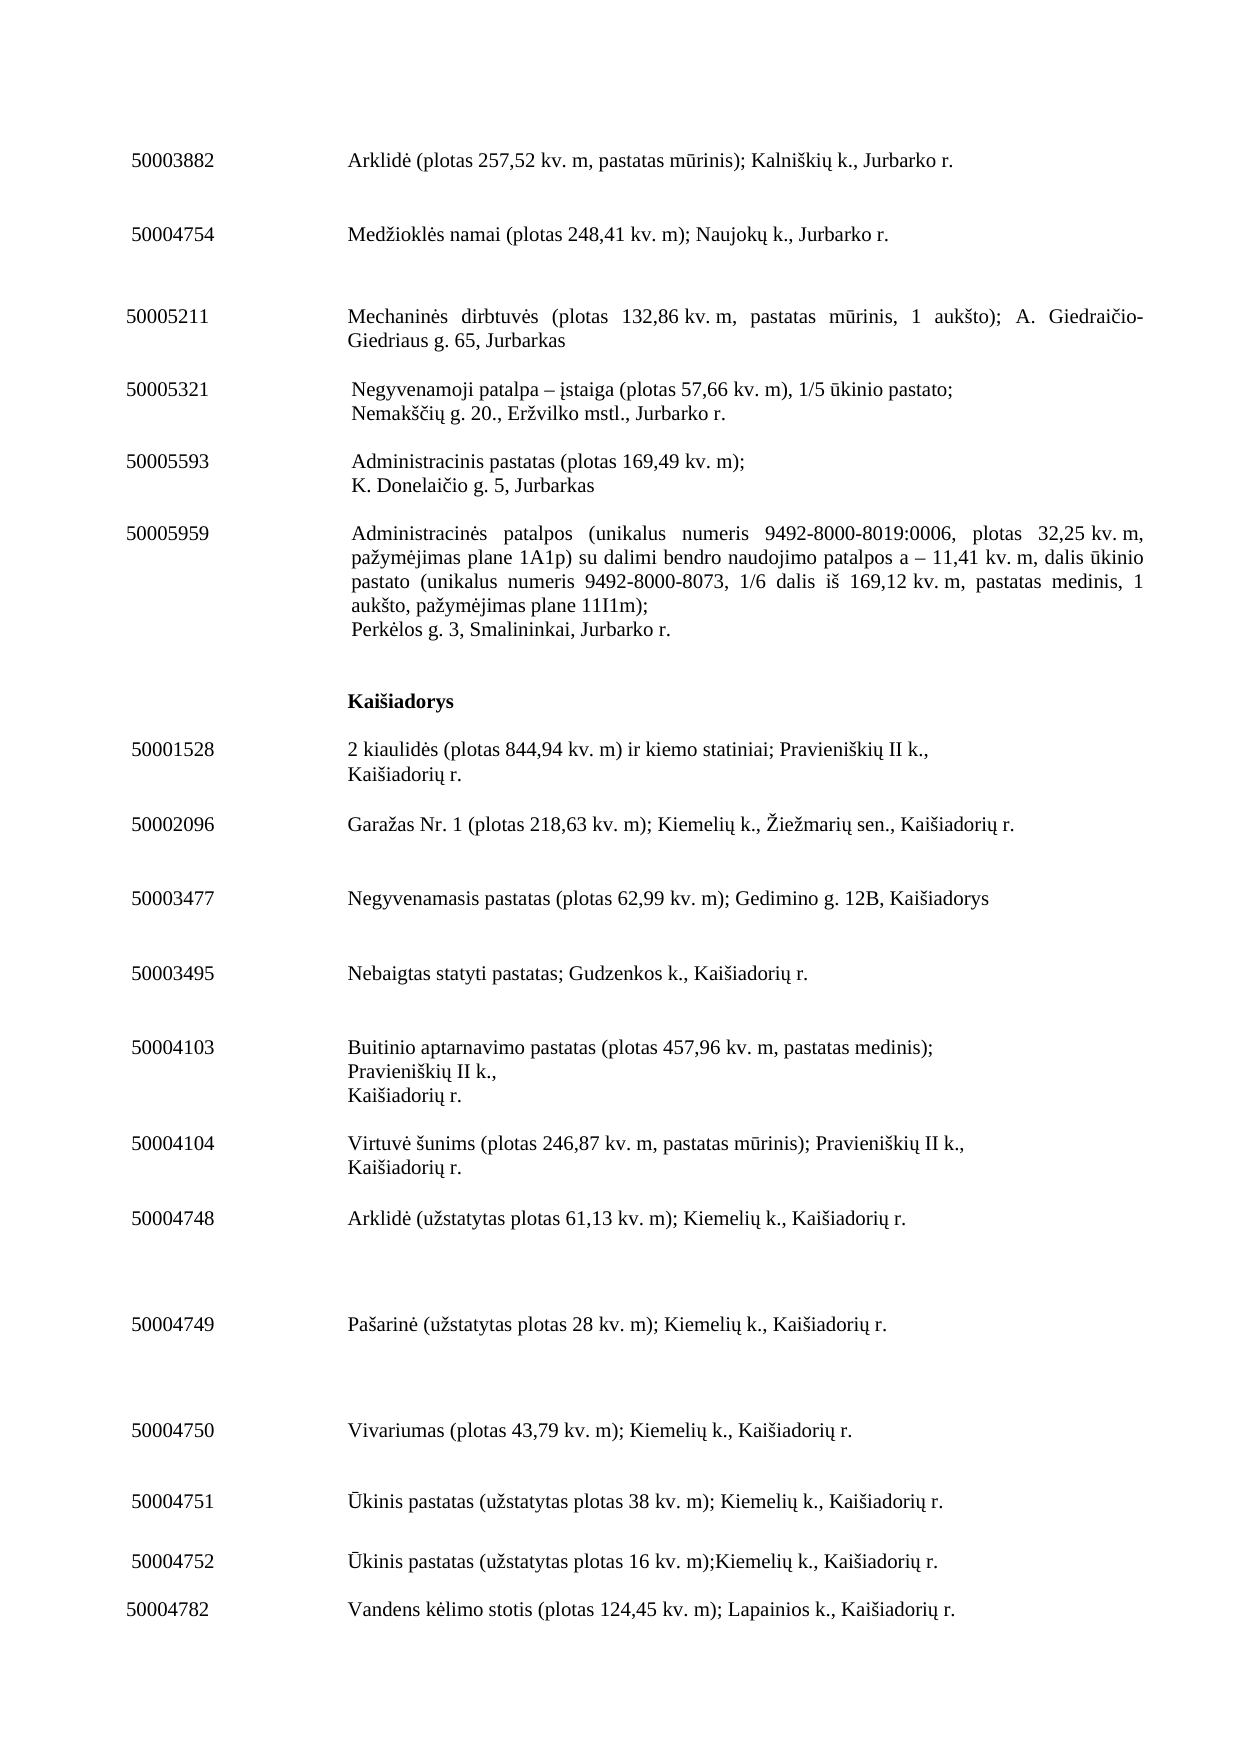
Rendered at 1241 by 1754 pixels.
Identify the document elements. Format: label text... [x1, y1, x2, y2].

table_cell 50004782 [115, 1597, 336, 1645]
table_cell [1193, 376, 1211, 449]
table_cell [1170, 1312, 1192, 1394]
table_cell [1193, 521, 1211, 665]
table_cell [1163, 304, 1170, 376]
table_cell [1193, 1549, 1211, 1597]
table_cell [1155, 1035, 1163, 1107]
table_cell Vandens kėlimo stotis (plotas 124,45 kv. m); Lapainios k., Kaišiadorių r. [336, 1597, 1155, 1645]
table_cell [115, 1394, 1155, 1418]
table_cell [1193, 1465, 1211, 1489]
table_cell [1148, 148, 1155, 198]
table_cell [1193, 1131, 1211, 1181]
table_cell [1155, 961, 1163, 1011]
table_cell [1155, 936, 1163, 961]
table_cell [1155, 862, 1163, 886]
table_cell 50004751 [115, 1489, 336, 1525]
table_cell [1155, 1206, 1163, 1288]
table_cell [1163, 1394, 1170, 1418]
table_cell [1163, 713, 1170, 737]
table_cell [101, 148, 114, 198]
table_cell [1163, 812, 1170, 862]
table_cell Negyvenamoji patalpa – įstaiga (plotas 57,66 kv. m), 1/5 ūkinio pastato; Nemakščių g. 20., Eržvilko mstl., Jurbarko r. [336, 376, 1155, 449]
table_cell [1170, 1035, 1192, 1107]
table_cell [101, 304, 114, 376]
table_cell [115, 689, 336, 713]
table_cell [101, 862, 114, 886]
table_cell [1155, 1181, 1163, 1206]
table_cell [1170, 148, 1192, 198]
table_cell [1163, 1465, 1170, 1489]
table_cell [101, 1035, 114, 1107]
table_cell [1163, 1131, 1170, 1181]
table_cell [1170, 1206, 1192, 1288]
table_cell [101, 1418, 114, 1465]
table_cell Ūkinis pastatas (užstatytas plotas 38 kv. m); Kiemelių k., Kaišiadorių r. [336, 1489, 1155, 1525]
table_cell [1155, 738, 1163, 788]
table_cell [115, 1107, 1155, 1131]
table_cell [101, 521, 114, 665]
table_cell [101, 222, 114, 304]
table_cell [101, 1549, 114, 1597]
table_cell [1193, 862, 1211, 886]
table_cell [101, 788, 114, 812]
table_cell 50003495 [115, 961, 336, 1011]
table_cell [1155, 304, 1163, 376]
table_cell [1155, 689, 1163, 713]
table_cell 50002096 [115, 812, 336, 862]
table_cell [1170, 1107, 1192, 1131]
table_cell [1170, 1181, 1192, 1206]
table_cell [1163, 862, 1170, 886]
table_cell [101, 449, 114, 521]
table_cell [115, 198, 1155, 222]
table_cell 50003477 [115, 886, 336, 936]
table_cell [1163, 521, 1170, 665]
table_cell Medžioklės namai (plotas 248,41 kv. m); Naujokų k., Jurbarko r. [336, 222, 1155, 304]
table_cell [1155, 1011, 1163, 1035]
table_cell [1155, 1465, 1163, 1489]
table_cell [1193, 1525, 1211, 1549]
table_cell [1193, 1011, 1211, 1035]
table_cell [1037, 812, 1148, 862]
table_cell [1155, 376, 1163, 449]
table_cell [1163, 665, 1170, 689]
table_cell [1193, 449, 1211, 521]
table_cell 50003882 [115, 148, 336, 198]
table_cell [101, 812, 114, 862]
table_cell [1170, 1011, 1192, 1035]
table_cell [101, 1489, 114, 1525]
table_cell [1170, 222, 1192, 304]
table_cell [101, 738, 114, 788]
table_cell Ūkinis pastatas (užstatytas plotas 16 kv. m);Kiemelių k., Kaišiadorių r. [336, 1549, 1155, 1597]
table_cell [1163, 222, 1170, 304]
table_cell [115, 862, 1155, 886]
table_cell Kaišiadorys [336, 689, 1155, 713]
table_cell [1163, 788, 1170, 812]
table_cell 50004754 [115, 222, 336, 304]
table_cell [101, 1312, 114, 1394]
table_cell 50005959 [115, 521, 336, 665]
table_cell [1193, 812, 1211, 862]
table_cell [101, 1288, 114, 1312]
table_cell [1163, 689, 1170, 713]
table_cell 50005321 [115, 376, 336, 449]
table_cell [1037, 1035, 1148, 1107]
table_cell [1155, 222, 1163, 304]
table_cell [1193, 665, 1211, 689]
table_cell [1155, 1394, 1163, 1418]
table_cell [1163, 1035, 1170, 1107]
table_cell Buitinio aptarnavimo pastatas (plotas 457,96 kv. m, pastatas medinis); Pravieniškių II k., Kaišiadorių r. [336, 1035, 1037, 1107]
table_cell [1155, 1525, 1163, 1549]
table_cell [1193, 738, 1211, 788]
table_cell 50005593 [115, 449, 336, 521]
table_cell 50005211 [115, 304, 336, 376]
table_cell [1170, 198, 1192, 222]
table_cell [115, 1011, 1155, 1035]
table_cell [1163, 1107, 1170, 1131]
table_cell [101, 1011, 114, 1035]
table_cell 50004748 [115, 1206, 336, 1288]
table_cell [1163, 1418, 1170, 1465]
table_cell Administracinės patalpos (unikalus numeris 9492-8000-8019:0006, plotas 32,25 kv. m, pažymėjimas plane 1A1p) su dalimi bendro naudojimo patalpos a – 11,41 kv. m, dalis ūkinio pastato (unikalus numeris 9492-8000-8073, 1/6 dalis iš 169,12 kv. m, pastatas medinis, 1 aukšto, pažymėjimas plane 11I1m); Perkėlos g. 3, Smalininkai, Jurbarko r. [336, 521, 1155, 665]
table_cell Negyvenamasis pastatas (plotas 62,99 kv. m); Gedimino g. 12B, Kaišiadorys [336, 886, 1037, 936]
table_cell Mechaninės dirbtuvės (plotas 132,86 kv. m, pastatas mūrinis, 1 aukšto); A. Giedraičio-Giedriaus g. 65, Jurbarkas [336, 304, 1155, 376]
table_cell [1170, 886, 1192, 936]
table_cell [115, 1465, 1155, 1489]
table_cell [1193, 1206, 1211, 1288]
table_cell [1163, 1206, 1170, 1288]
table_cell [1193, 1288, 1211, 1312]
table_cell [115, 713, 1155, 737]
table_cell [1163, 376, 1170, 449]
table_cell [1193, 1035, 1211, 1107]
table_cell [1155, 788, 1163, 812]
table_cell [1163, 1489, 1170, 1525]
table_cell 50004750 [115, 1418, 336, 1465]
table_cell [101, 1206, 114, 1288]
table_cell [1163, 1011, 1170, 1035]
table_cell [1037, 961, 1148, 1011]
table_cell Arklidė (užstatytas plotas 61,13 kv. m); Kiemelių k., Kaišiadorių r. [336, 1206, 1155, 1288]
table_cell [1193, 961, 1211, 1011]
table_cell [115, 788, 1155, 812]
table_cell Nebaigtas statyti pastatas; Gudzenkos k., Kaišiadorių r. [336, 961, 1037, 1011]
table_cell [1155, 521, 1163, 665]
table_cell [1170, 862, 1192, 886]
table_cell [1037, 886, 1148, 936]
table_cell [1155, 1489, 1163, 1525]
table_cell [1170, 1131, 1192, 1181]
table_cell [1193, 713, 1211, 737]
table_cell [1155, 665, 1163, 689]
table_cell [115, 1525, 1155, 1549]
table_cell [1170, 961, 1192, 1011]
table_cell [101, 936, 114, 961]
table_cell Vivariumas (plotas 43,79 kv. m); Kiemelių k., Kaišiadorių r. [336, 1418, 1155, 1465]
table_cell [1170, 376, 1192, 449]
table_cell [1193, 788, 1211, 812]
table_cell [1155, 1312, 1163, 1394]
table_cell 50004103 [115, 1035, 336, 1107]
table_cell Administracinis pastatas (plotas 169,49 kv. m); K. Donelaičio g. 5, Jurbarkas [336, 449, 1155, 521]
table_cell [1193, 1597, 1211, 1645]
table_cell [1155, 148, 1163, 198]
table_cell [1193, 1181, 1211, 1206]
table_cell [1170, 304, 1192, 376]
table_cell [1155, 449, 1163, 521]
table_cell [1193, 148, 1211, 198]
table_cell [1148, 738, 1155, 788]
table_cell [115, 1288, 1155, 1312]
table_cell [1155, 1418, 1163, 1465]
table_cell [101, 961, 114, 1011]
table_cell [1148, 886, 1155, 936]
table_cell [1155, 198, 1163, 222]
table_cell [1170, 713, 1192, 737]
table_cell [1155, 1549, 1163, 1597]
table_cell [101, 1131, 114, 1181]
table_cell [1163, 1288, 1170, 1312]
table_cell [1193, 1418, 1211, 1465]
table_cell [1163, 961, 1170, 1011]
table_cell [1170, 1525, 1192, 1549]
table_cell [1148, 1131, 1155, 1181]
table_cell [1170, 1597, 1192, 1645]
table_cell [1170, 1549, 1192, 1597]
table_cell [1163, 1597, 1170, 1645]
table_cell [101, 689, 114, 713]
table_cell 50004104 [115, 1131, 336, 1181]
table_cell Virtuvė šunims (plotas 246,87 kv. m, pastatas mūrinis); Pravieniškių II k., Kaišiadorių r. [336, 1131, 1037, 1181]
table_cell [1148, 812, 1155, 862]
table_cell [1170, 665, 1192, 689]
table_cell [1037, 1131, 1148, 1181]
table_cell [1163, 1312, 1170, 1394]
table_cell [1163, 738, 1170, 788]
table_cell [1163, 1549, 1170, 1597]
table_cell [115, 665, 1155, 689]
table_cell [1170, 1465, 1192, 1489]
table_cell [101, 376, 114, 449]
table_cell [101, 198, 114, 222]
table_cell [1155, 1597, 1163, 1645]
table_cell [1163, 148, 1170, 198]
table_cell [1193, 1489, 1211, 1525]
table_cell [115, 936, 1155, 961]
table_cell [1170, 1418, 1192, 1465]
table_cell [101, 713, 114, 737]
table_cell [1170, 936, 1192, 961]
table_cell [1163, 886, 1170, 936]
table_cell [1193, 198, 1211, 222]
table_cell [1170, 1288, 1192, 1312]
table_cell [1193, 1107, 1211, 1131]
table_cell [1148, 1035, 1155, 1107]
table_cell [1163, 936, 1170, 961]
table_cell [1170, 788, 1192, 812]
table_cell [1170, 812, 1192, 862]
table_cell [1037, 738, 1148, 788]
table_cell [101, 1394, 114, 1418]
table_cell [1170, 1489, 1192, 1525]
table_cell [1148, 961, 1155, 1011]
table_cell 50001528 [115, 738, 336, 788]
table_cell [1170, 689, 1192, 713]
table_cell [101, 1465, 114, 1489]
table_cell 50004752 [115, 1549, 336, 1597]
table_cell [1155, 812, 1163, 862]
table_cell [1155, 1131, 1163, 1181]
table_cell [101, 665, 114, 689]
table_cell [101, 1525, 114, 1549]
table_cell [1170, 449, 1192, 521]
table_cell [1193, 1312, 1211, 1394]
table_cell [101, 1181, 114, 1206]
table_cell [1193, 304, 1211, 376]
table_cell [1155, 1107, 1163, 1131]
table_cell [1037, 148, 1148, 198]
table_cell Arklidė (plotas 257,52 kv. m, pastatas mūrinis); Kalniškių k., Jurbarko r. [336, 148, 1037, 198]
table_cell [1155, 713, 1163, 737]
table_cell 50004749 [115, 1312, 336, 1394]
table_cell [1170, 521, 1192, 665]
table_cell [1163, 1525, 1170, 1549]
table_cell [1170, 1394, 1192, 1418]
table_cell [1155, 1288, 1163, 1312]
table_cell Garažas Nr. 1 (plotas 218,63 kv. m); Kiemelių k., Žiežmarių sen., Kaišiadorių r. [336, 812, 1037, 862]
table_cell [1163, 198, 1170, 222]
table_cell [101, 886, 114, 936]
table_cell [1193, 886, 1211, 936]
table_cell [1193, 936, 1211, 961]
table_cell [1170, 738, 1192, 788]
table_cell [1163, 1181, 1170, 1206]
table_cell [1155, 886, 1163, 936]
table_cell [1193, 222, 1211, 304]
table_cell [1193, 1394, 1211, 1418]
table_cell [1193, 689, 1211, 713]
table_cell 2 kiaulidės (plotas 844,94 kv. m) ir kiemo statiniai; Pravieniškių II k., Kaišiadorių r. [336, 738, 1037, 788]
table_cell [1163, 449, 1170, 521]
table_cell Pašarinė (užstatytas plotas 28 kv. m); Kiemelių k., Kaišiadorių r. [336, 1312, 1155, 1394]
table_cell [115, 1181, 1155, 1206]
table_cell [101, 1107, 114, 1131]
table_cell [101, 1597, 114, 1645]
